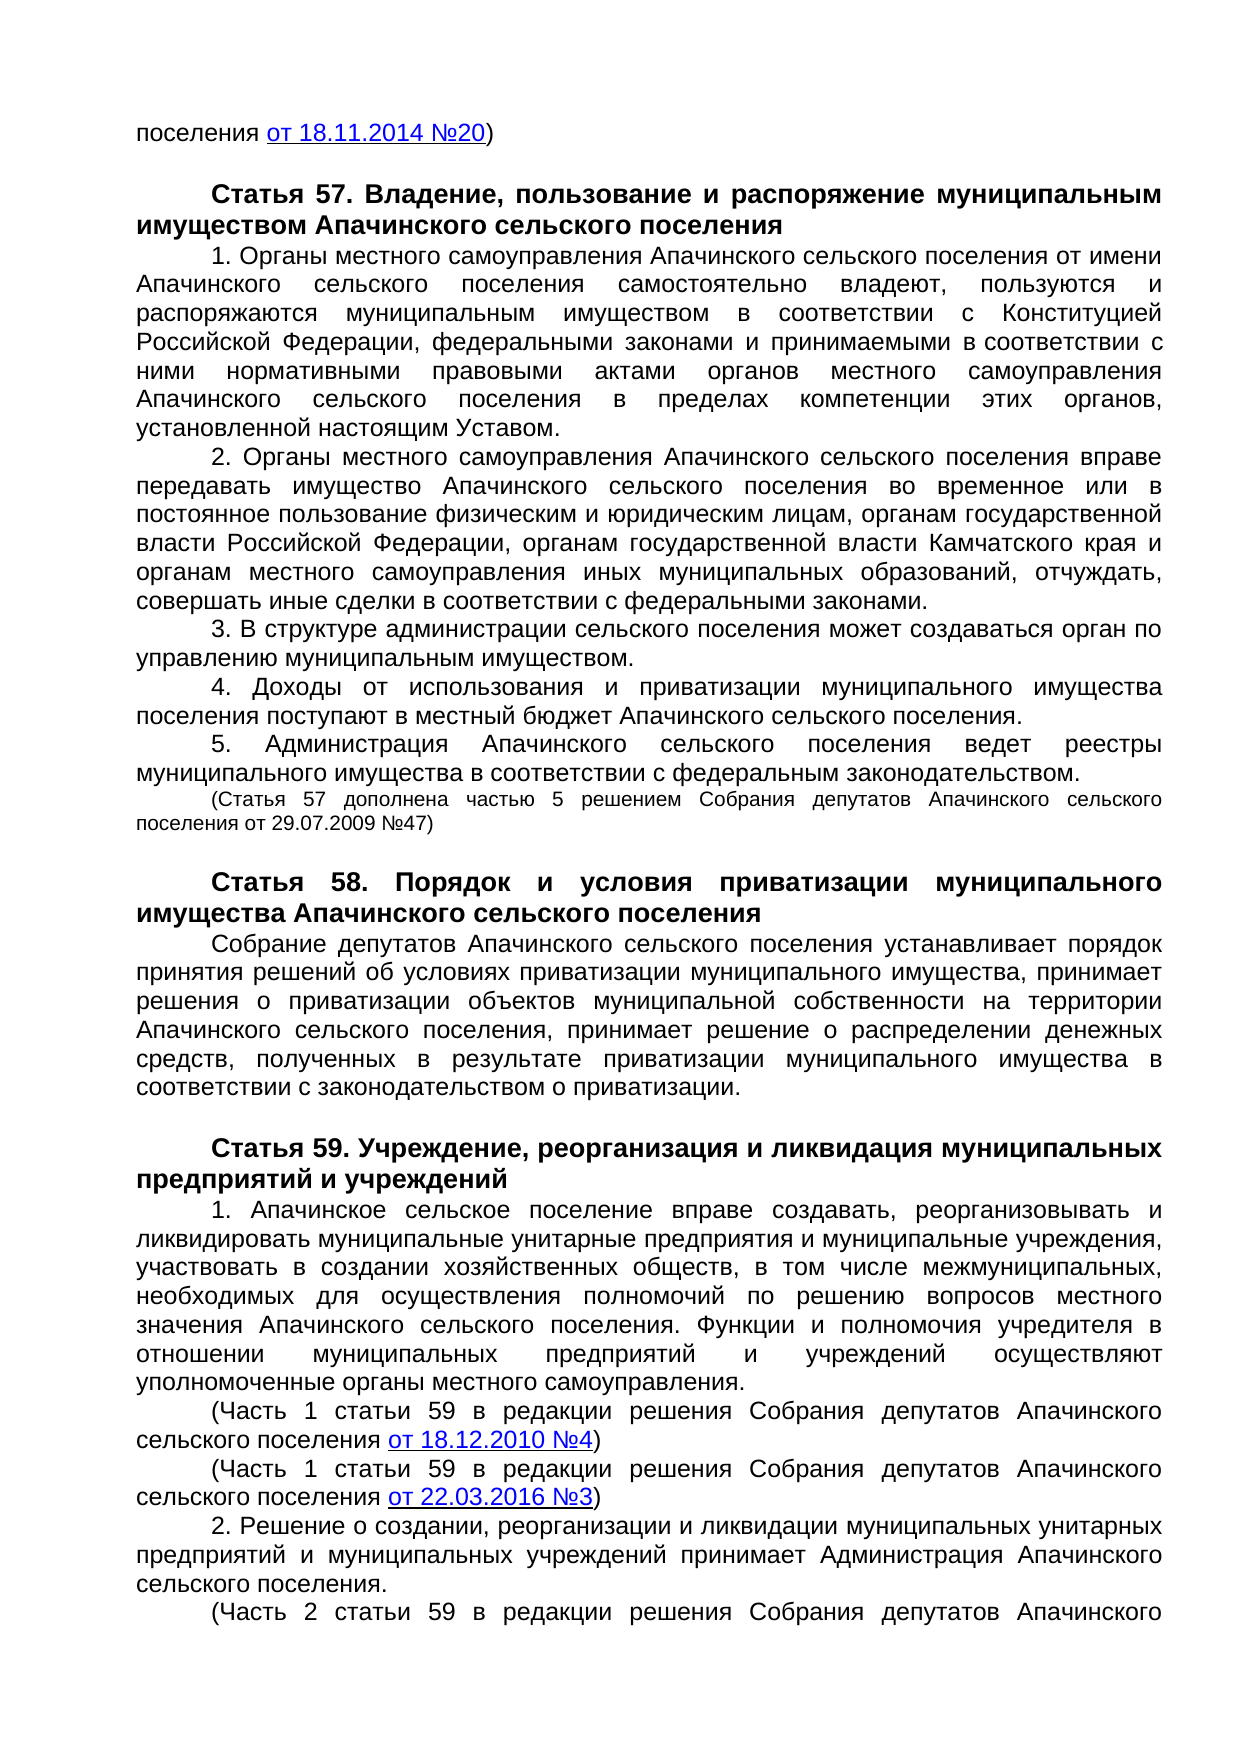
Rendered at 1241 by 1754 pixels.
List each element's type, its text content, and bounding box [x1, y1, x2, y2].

text Статья 58. Порядок и условия приватизации муниципального имущества Апачинского сельского поселения [136, 866, 1163, 928]
text 1. Органы местного самоуправления Апачинского сельского поселения от имени Апачинского сельского поселения самостоятельно владеют, пользуются и распоряжаются муниципальным имуществом в соответствии с Конституцией Российской Федерации, федеральными законами и принимаемыми в соответствии с ними нормативными правовыми актами органов местного самоуправления Апачинского сельского поселения в пределах компетенции этих органов, установленной настоящим Уставом. [136, 241, 1163, 442]
text Статья 57. Владение, пользование и распоряжение муниципальным имуществом Апачинского сельского поселения [136, 178, 1163, 241]
text (Часть 2 статьи 59 в редакции решения Собрания депутатов Апачинского [136, 1597, 1163, 1626]
text 3. В структуре администрации сельского поселения может создаваться орган по управлению муниципальным имуществом. [136, 614, 1163, 672]
text (Статья 57 дополнена частью 5 решением Собрания депутатов Апачинского сельского поселения от 29.07.2009 №47) [136, 787, 1163, 835]
text поселения от 18.11.2014 №20) [136, 118, 1163, 147]
text 4. Доходы от использования и приватизации муниципального имущества поселения поступают в местный бюджет Апачинского сельского поселения. [136, 672, 1163, 729]
text (Часть 1 статьи 59 в редакции решения Собрания депутатов Апачинского сельского поселения от 18.12.2010 №4) [136, 1396, 1163, 1453]
text 2. Решение о создании, реорганизации и ликвидации муниципальных унитарных предприятий и муниципальных учреждений принимает Администрация Апачинского сельского поселения. [136, 1511, 1163, 1597]
text (Часть 1 статьи 59 в редакции решения Собрания депутатов Апачинского сельского поселения от 22.03.2016 №3) [136, 1453, 1163, 1511]
text Собрание депутатов Апачинского сельского поселения устанавливает порядок принятия решений об условиях приватизации муниципального имущества, принимает решения о приватизации объектов муниципальной собственности на территории Апачинского сельского поселения, принимает решение о распределении денежных средств, полученных в результате приватизации муниципального имущества в соответствии с законодательством о приватизации. [136, 928, 1163, 1101]
text 1. Апачинское сельское поселение вправе создавать, реорганизовывать и ликвидировать муниципальные унитарные предприятия и муниципальные учреждения, участвовать в создании хозяйственных обществ, в том числе межмуниципальных, необходимых для осуществления полномочий по решению вопросов местного значения Апачинского сельского поселения. Функции и полномочия учредителя в отношении муниципальных предприятий и учреждений осуществляют уполномоченные органы местного самоуправления. [136, 1195, 1163, 1396]
text 5. Администрация Апачинского сельского поселения ведет реестры муниципального имущества в соответствии с федеральным законодательством. [136, 729, 1163, 787]
text Статья 59. Учреждение, реорганизация и ликвидация муниципальных предприятий и учреждений [136, 1132, 1163, 1195]
text 2. Органы местного самоуправления Апачинского сельского поселения вправе передавать имущество Апачинского сельского поселения во временное или в постоянное пользование физическим и юридическим лицам, органам государственной власти Российской Федерации, органам государственной власти Камчатского края и органам местного самоуправления иных муниципальных образований, отчуждать, совершать иные сделки в соответствии с федеральными законами. [136, 442, 1163, 614]
